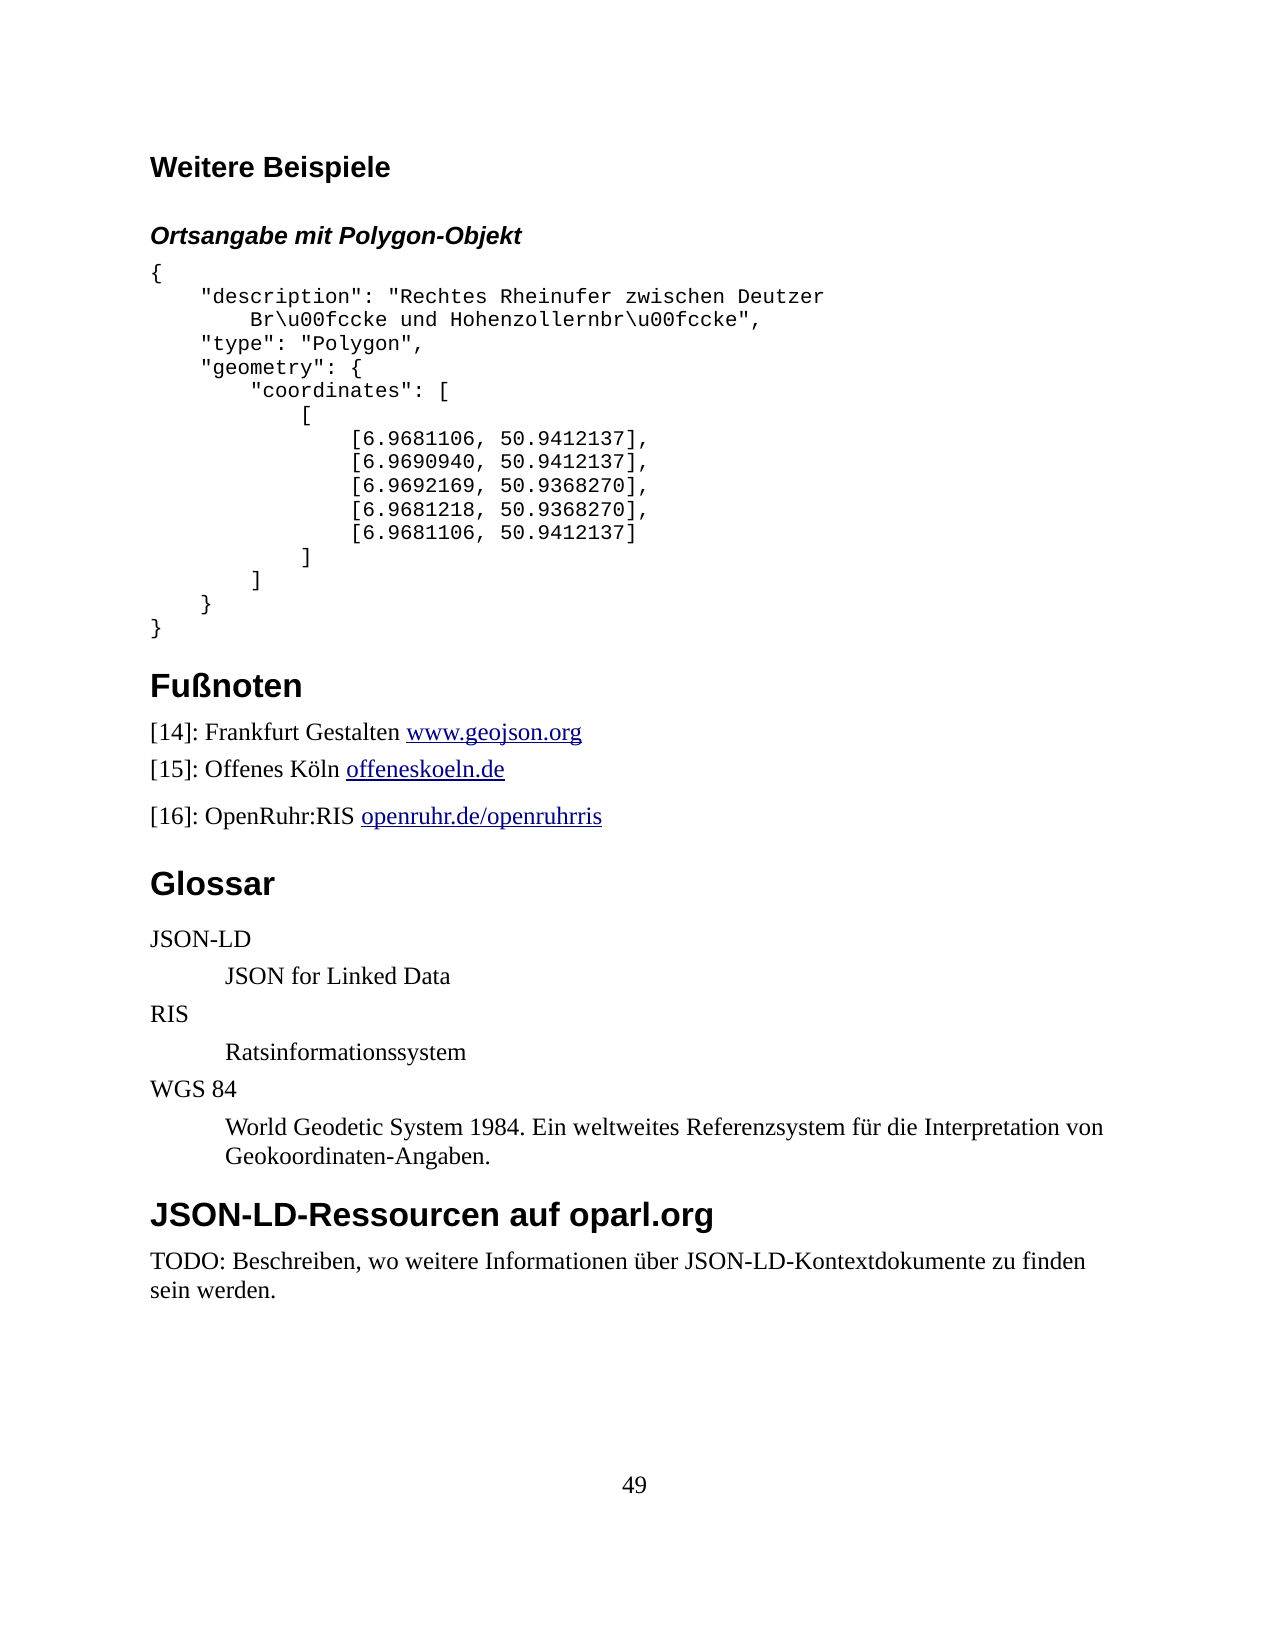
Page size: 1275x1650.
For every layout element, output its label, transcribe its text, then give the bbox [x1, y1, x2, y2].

text JSON for Linked Data [225, 961, 1125, 990]
subtitle Ortsangabe mit Polygon-Objekt [150, 221, 1125, 249]
text World Geodetic System 1984. Ein weltweites Referenzsystem für die Interpretation von Geokoordinaten-Angaben. [225, 1112, 1125, 1170]
text } [150, 617, 1125, 640]
text [6.9681106, 50.9412137] [150, 522, 1125, 546]
subtitle Fußnoten [150, 665, 1125, 704]
text "geometry": { [150, 357, 1125, 380]
text [14]: Frankfurt Gestalten www.geojson.org [150, 717, 1125, 745]
text WGS 84 [150, 1074, 1125, 1103]
text [15]: Offenes Köln offeneskoeln.de [150, 754, 1125, 783]
subtitle Weitere Beispiele [150, 150, 1125, 183]
text [16]: OpenRuhr:RIS openruhr.de/openruhrris [150, 801, 1125, 830]
text Br\u00fccke und Hohenzollernbr\u00fccke", [150, 309, 1125, 333]
text } [150, 593, 1125, 617]
subtitle JSON-LD-Ressourcen auf oparl.org [150, 1195, 1125, 1233]
text Ratsinformationssystem [225, 1037, 1125, 1066]
text TODO: Beschreiben, wo weitere Informationen über JSON-LD-Kontextdokumente zu finden sein werden. [150, 1246, 1125, 1303]
text [6.9692169, 50.9368270], [150, 475, 1125, 498]
text [6.9690940, 50.9412137], [150, 451, 1125, 475]
text "type": "Polygon", [150, 333, 1125, 357]
text "description": "Rechtes Rheinufer zwischen Deutzer [150, 286, 1125, 309]
text { [150, 262, 1125, 286]
subtitle Glossar [150, 864, 1125, 902]
text ] [150, 546, 1125, 569]
text ] [150, 569, 1125, 593]
text [ [150, 404, 1125, 428]
text JSON-LD [150, 924, 1125, 952]
text RIS [150, 999, 1125, 1028]
text [6.9681106, 50.9412137], [150, 428, 1125, 451]
text "coordinates": [ [150, 380, 1125, 404]
text [6.9681218, 50.9368270], [150, 498, 1125, 522]
